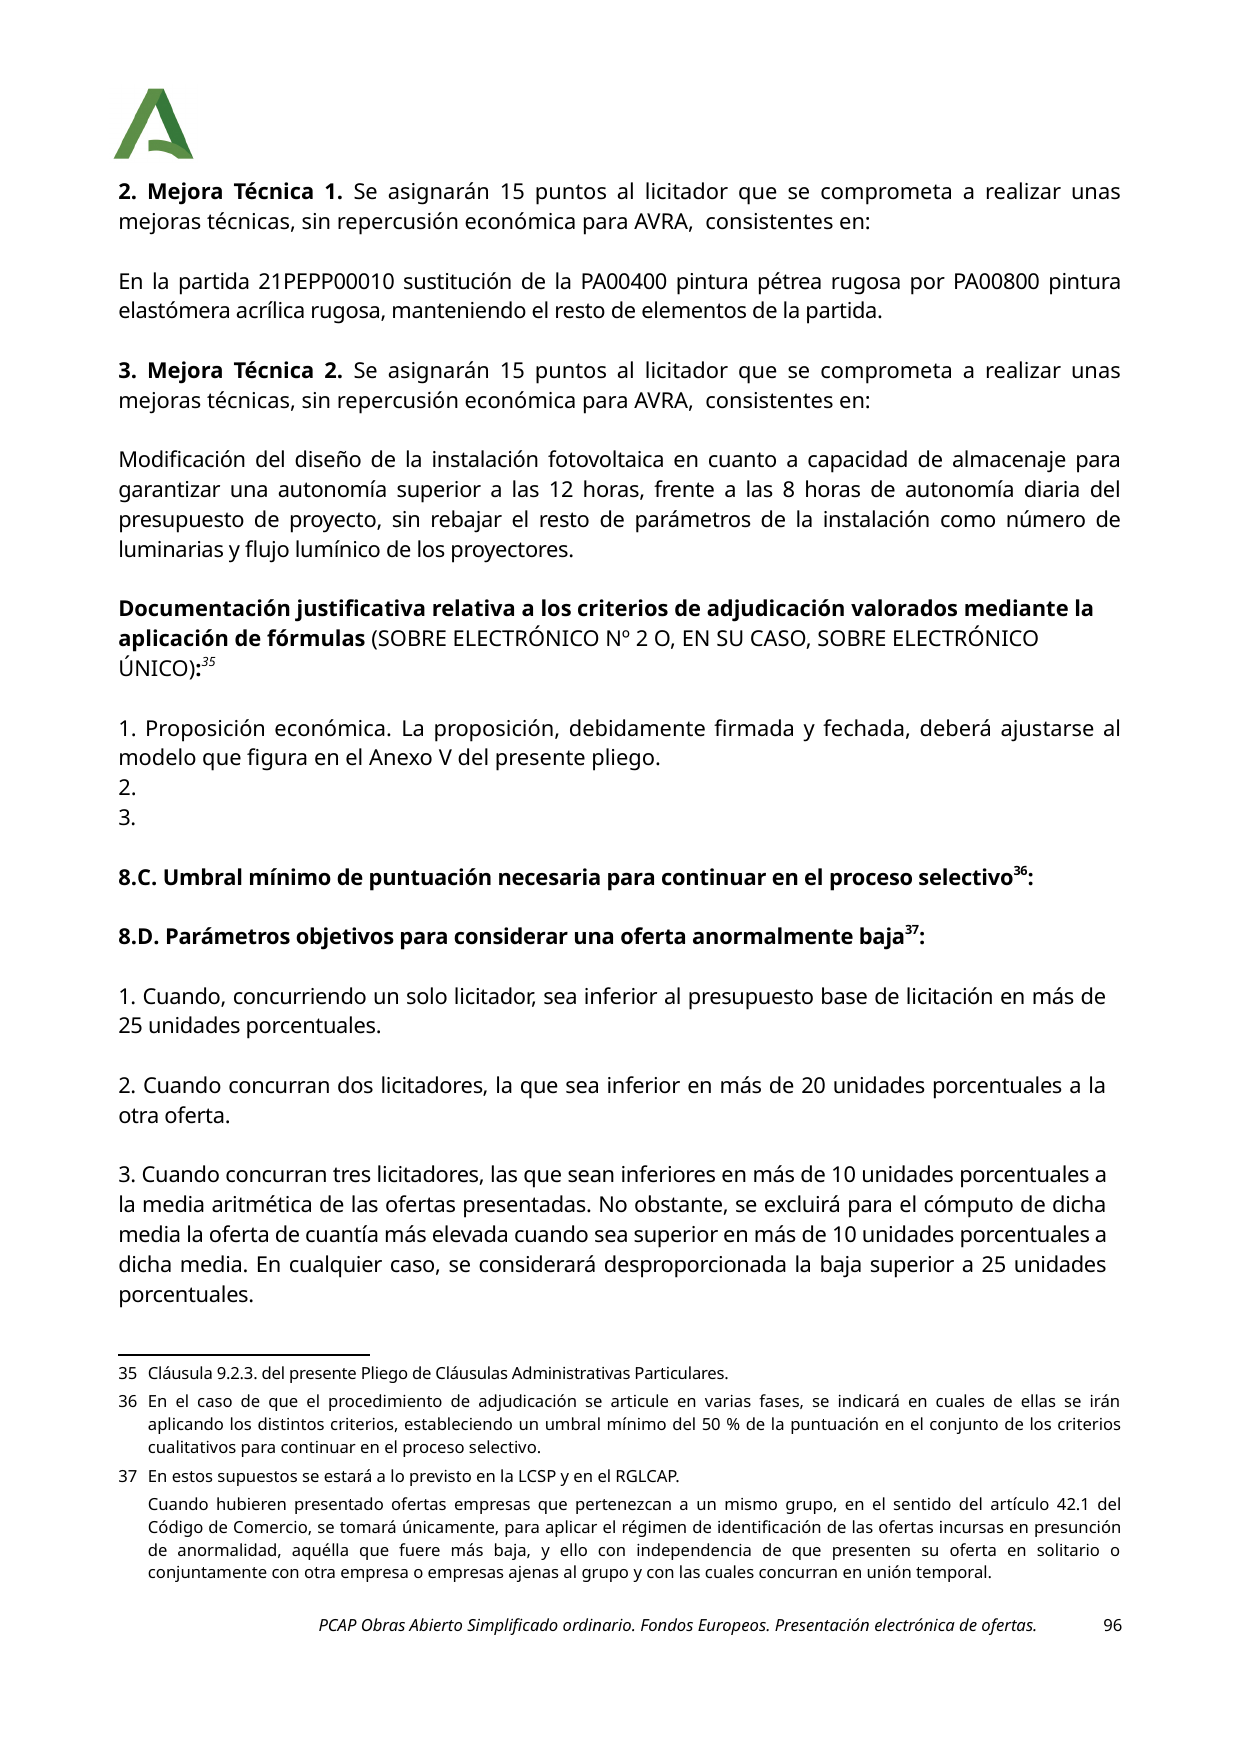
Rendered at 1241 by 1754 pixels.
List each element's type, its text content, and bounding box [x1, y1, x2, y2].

text Documentación justificativa relativa a los criterios de adjudicación valorados mediante la aplicación de fórmulas (SOBRE ELECTRÓNICO Nº 2 O, EN SU CASO, SOBRE ELECTRÓNICO ÚNICO): [118, 593, 1122, 683]
text En el caso de que el procedimiento de adjudicación se articule en varias fases, se indicará en cuales de ellas se irán aplicando los distintos criterios, estableciendo un umbral mínimo del 50 % de la puntuación en el conjunto de los criterios cualitativos para continuar en el proceso selectivo. [118, 1390, 1122, 1458]
text 1. Proposición económica. La proposición, debidamente firmada y fechada, deberá ajustarse al modelo que figura en el Anexo V del presente pliego. [118, 713, 1122, 772]
text Cláusula 9.2.3. del presente Pliego de Cláusulas Administrativas Particulares. [118, 1361, 1122, 1384]
picture [109, 84, 198, 163]
text 2. Cuando concurran dos licitadores, la que sea inferior en más de 20 unidades porcentuales a la otra oferta. [118, 1070, 1107, 1130]
text 8.C. Umbral mínimo de puntuación necesaria para continuar en el proceso selectivo: [118, 862, 1122, 891]
text 3. Cuando concurran tres licitadores, las que sean inferiores en más de 10 unidades porcentuales a la media aritmética de las ofertas presentadas. No obstante, se excluirá para el cómputo de dicha media la oferta de cuantía más elevada cuando sea superior en más de 10 unidades porcentuales a dicha media. En cualquier caso, se considerará desproporcionada la baja superior a 25 unidades porcentuales. [118, 1159, 1107, 1308]
text 1. Cuando, concurriendo un solo licitador, sea inferior al presupuesto base de licitación en más de 25 unidades porcentuales. [118, 981, 1107, 1040]
text En la partida 21PEPP00010 sustitución de la PA00400 pintura pétrea rugosa por PA00800 pintura elastómera acrílica rugosa, manteniendo el resto de elementos de la partida. [118, 266, 1122, 325]
text 3. [118, 802, 1122, 832]
text Modificación del diseño de la instalación fotovoltaica en cuanto a capacidad de almacenaje para garantizar una autonomía superior a las 12 horas, frente a las 8 horas de autonomía diaria del presupuesto de proyecto, sin rebajar el resto de parámetros de la instalación como número de luminarias y flujo lumínico de los proyectores. [118, 444, 1122, 564]
text En estos supuestos se estará a lo previsto en la LCSP y en el RGLCAP. [118, 1464, 1122, 1487]
text 8.D. Parámetros objetivos para considerar una oferta anormalmente baja: [118, 921, 1122, 951]
text 2. [118, 772, 1122, 802]
text Cuando hubieren presentado ofertas empresas que pertenezcan a un mismo grupo, en el sentido del artículo 42.1 del Código de Comercio, se tomará únicamente, para aplicar el régimen de identificación de las ofertas incursas en presunción de anormalidad, aquélla que fuere más baja, y ello con independencia de que presenten su oferta en solitario o conjuntamente con otra empresa o empresas ajenas al grupo y con las cuales concurran en unión temporal. [118, 1493, 1122, 1584]
text 3. Mejora Técnica 2. Se asignarán 15 puntos al licitador que se comprometa a realizar unas mejoras técnicas, sin repercusión económica para AVRA, consistentes en: [118, 355, 1122, 415]
text 2. Mejora Técnica 1. Se asignarán 15 puntos al licitador que se comprometa a realizar unas mejoras técnicas, sin repercusión económica para AVRA, consistentes en: [118, 176, 1122, 236]
